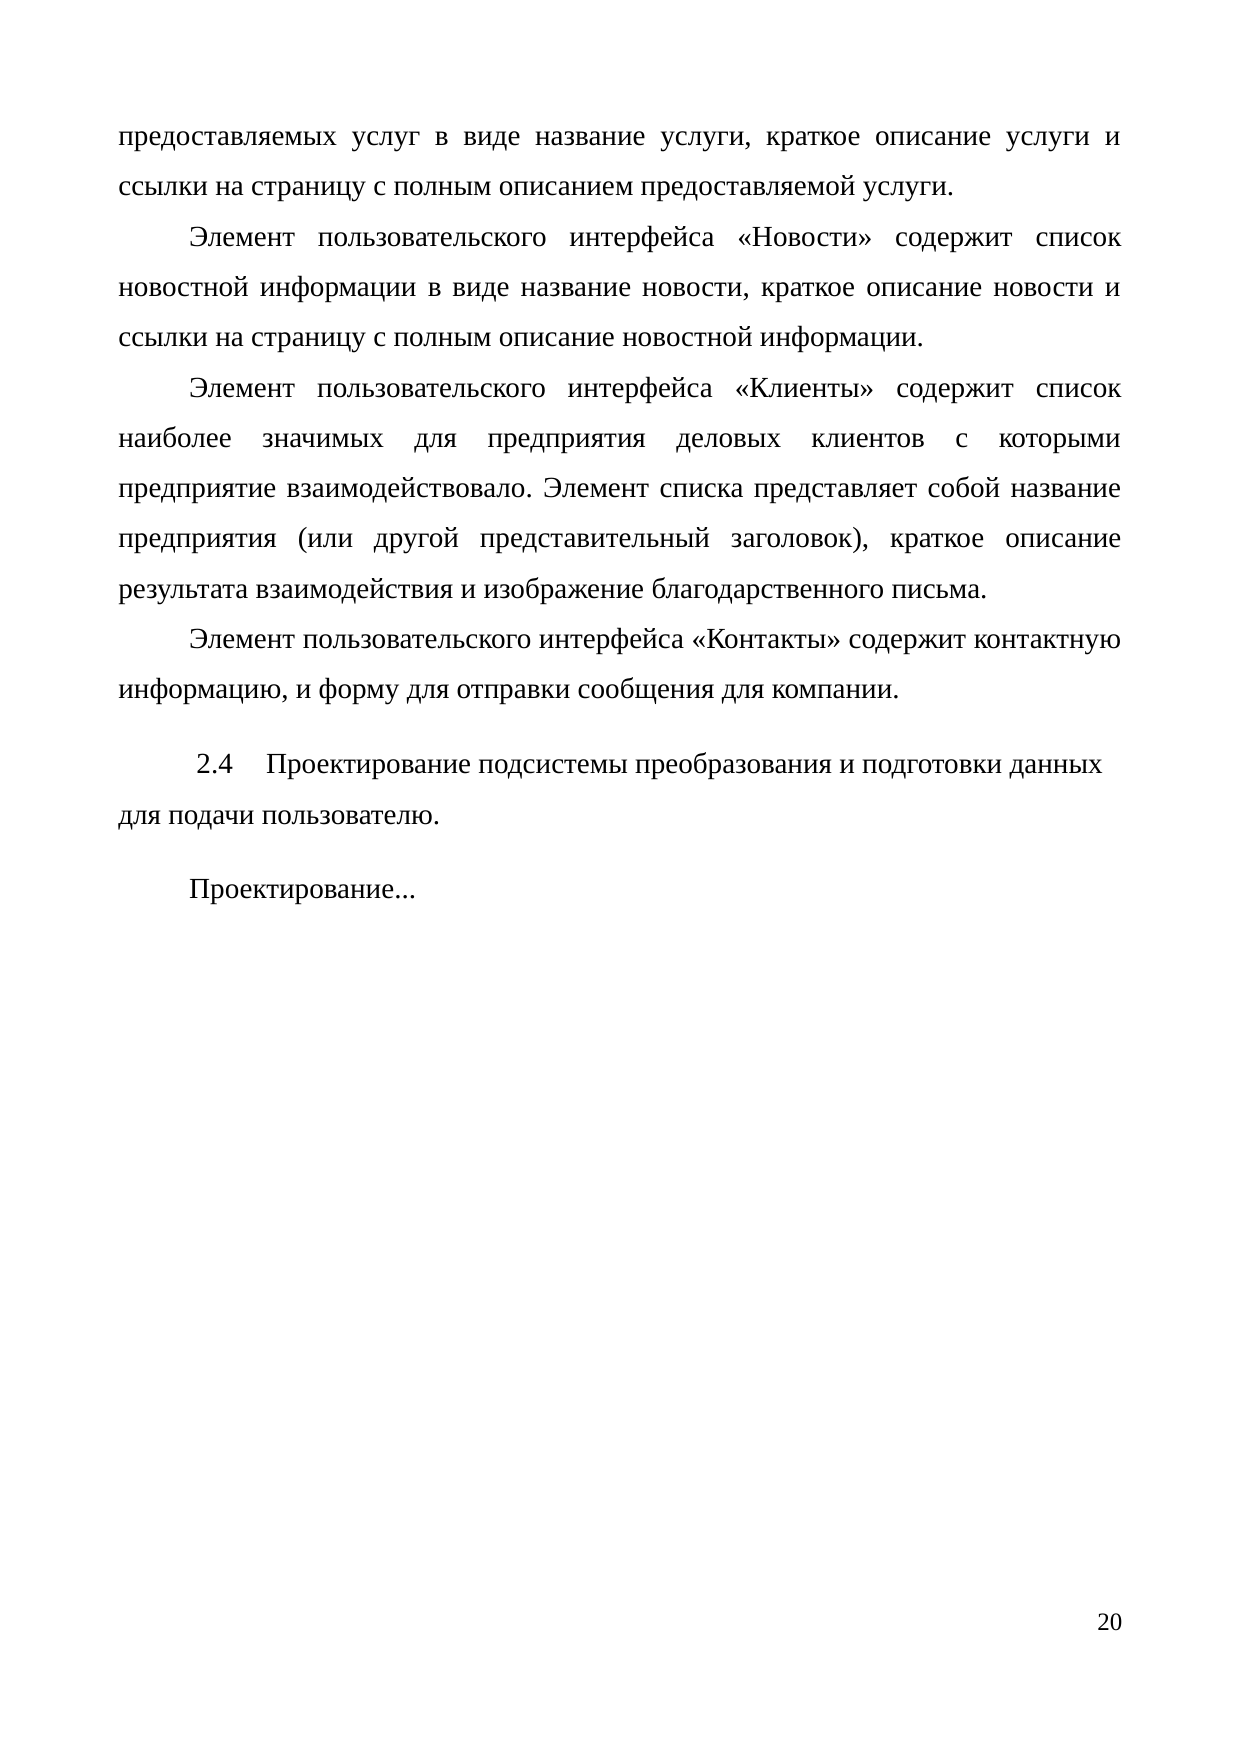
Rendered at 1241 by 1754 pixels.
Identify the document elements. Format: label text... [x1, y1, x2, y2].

subtitle Проектирование подсистемы преобразования и подготовки данных для подачи пользователю. [118, 747, 1122, 831]
text предоставляемых услуг в виде название услуги, краткое описание услуги и ссылки на страницу с полным описанием предоставляемой услуги. [118, 118, 1122, 202]
text Элемент пользовательского интерфейса «Клиенты» содержит список наиболее значимых для предприятия деловых клиентов с которыми предприятие взаимодействовало. Элемент списка представляет собой название предприятия (или другой представительный заголовок), краткое описание результата взаимодействия и изображение благодарственного письма. [118, 370, 1122, 604]
text Элемент пользовательского интерфейса «Новости» содержит список новостной информации в виде название новости, краткое описание новости и ссылки на страницу с полным описание новостной информации. [118, 219, 1122, 353]
text Элемент пользовательского интерфейса «Контакты» содержит контактную информацию, и форму для отправки сообщения для компании. [118, 621, 1122, 705]
text Проектирование... [118, 871, 1122, 905]
